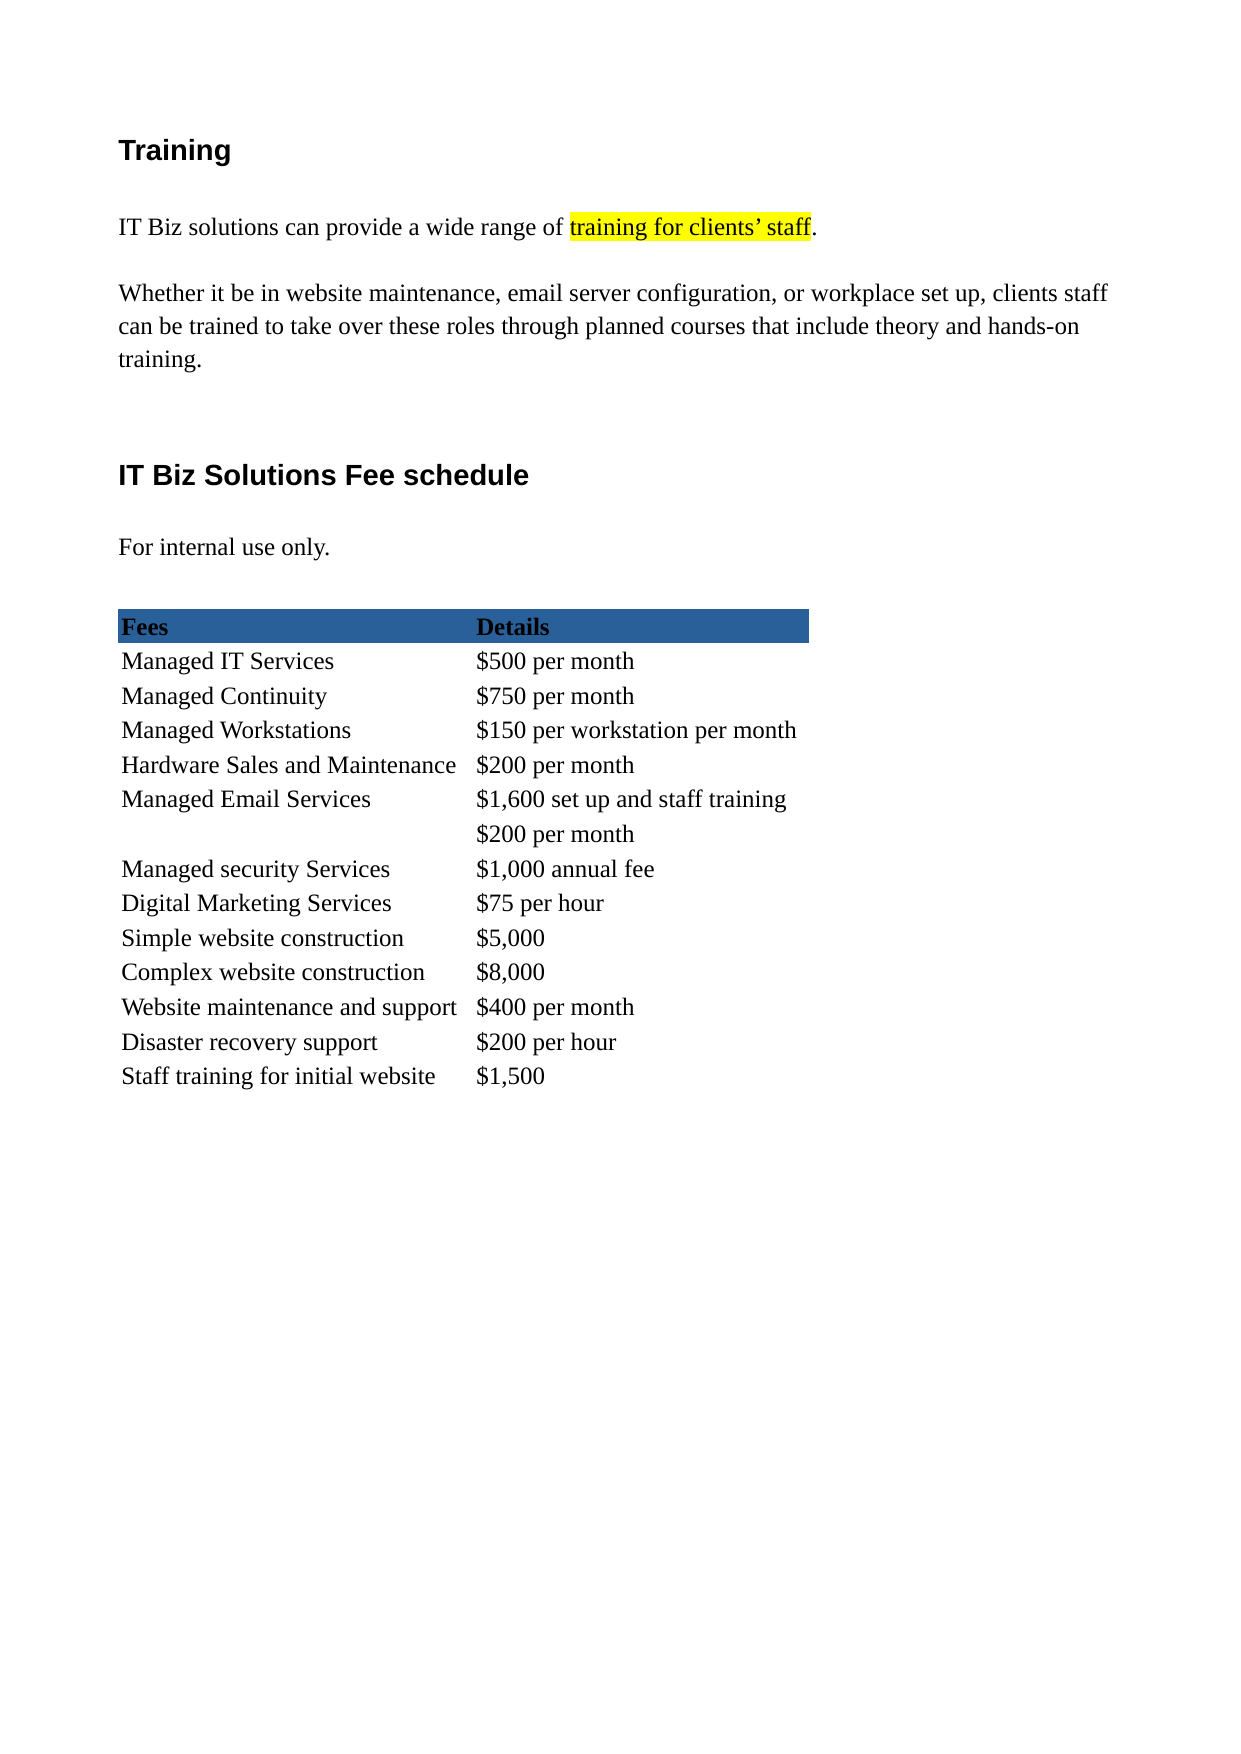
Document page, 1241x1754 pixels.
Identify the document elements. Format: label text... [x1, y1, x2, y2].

subtitle Training [118, 133, 1122, 166]
table_cell Managed Workstations [118, 713, 473, 747]
table_cell $400 per month [473, 989, 809, 1024]
table_cell $5,000 [473, 920, 809, 954]
table_cell Managed Email Services [118, 782, 473, 816]
table_header Fees [118, 609, 473, 643]
text For internal use only. [118, 532, 1122, 561]
table_cell Complex website construction [118, 955, 473, 989]
table_cell $500 per month [473, 643, 809, 678]
table_cell [118, 816, 473, 851]
table_cell $1,000 annual fee [473, 851, 809, 885]
table_header Details [473, 609, 809, 643]
table_cell Managed security Services [118, 851, 473, 885]
table_cell $200 per hour [473, 1024, 809, 1058]
table_cell Website maintenance and support [118, 989, 473, 1024]
subtitle IT Biz Solutions Fee schedule [118, 457, 1122, 491]
text IT Biz solutions can provide a wide range of training for clients’ staff. [118, 212, 1122, 241]
table_cell Staff training for initial website [118, 1058, 473, 1093]
table_cell Digital Marketing Services [118, 885, 473, 920]
table_cell $8,000 [473, 955, 809, 989]
table_cell $750 per month [473, 678, 809, 712]
table_cell $1,600 set up and staff training [473, 782, 809, 816]
table_cell $150 per workstation per month [473, 713, 809, 747]
table_cell $1,500 [473, 1058, 809, 1093]
table_cell $200 per month [473, 747, 809, 782]
table_cell Simple website construction [118, 920, 473, 954]
table_cell $75 per hour [473, 885, 809, 920]
table_cell $200 per month [473, 816, 809, 851]
table_cell Hardware Sales and Maintenance [118, 747, 473, 782]
table_cell Managed Continuity [118, 678, 473, 712]
table_cell Disaster recovery support [118, 1024, 473, 1058]
table_cell Managed IT Services [118, 643, 473, 678]
text Whether it be in website maintenance, email server configuration, or workplace set up, clients staff can be trained to take over these roles through planned courses that include theory and hands-on training. [118, 278, 1122, 373]
